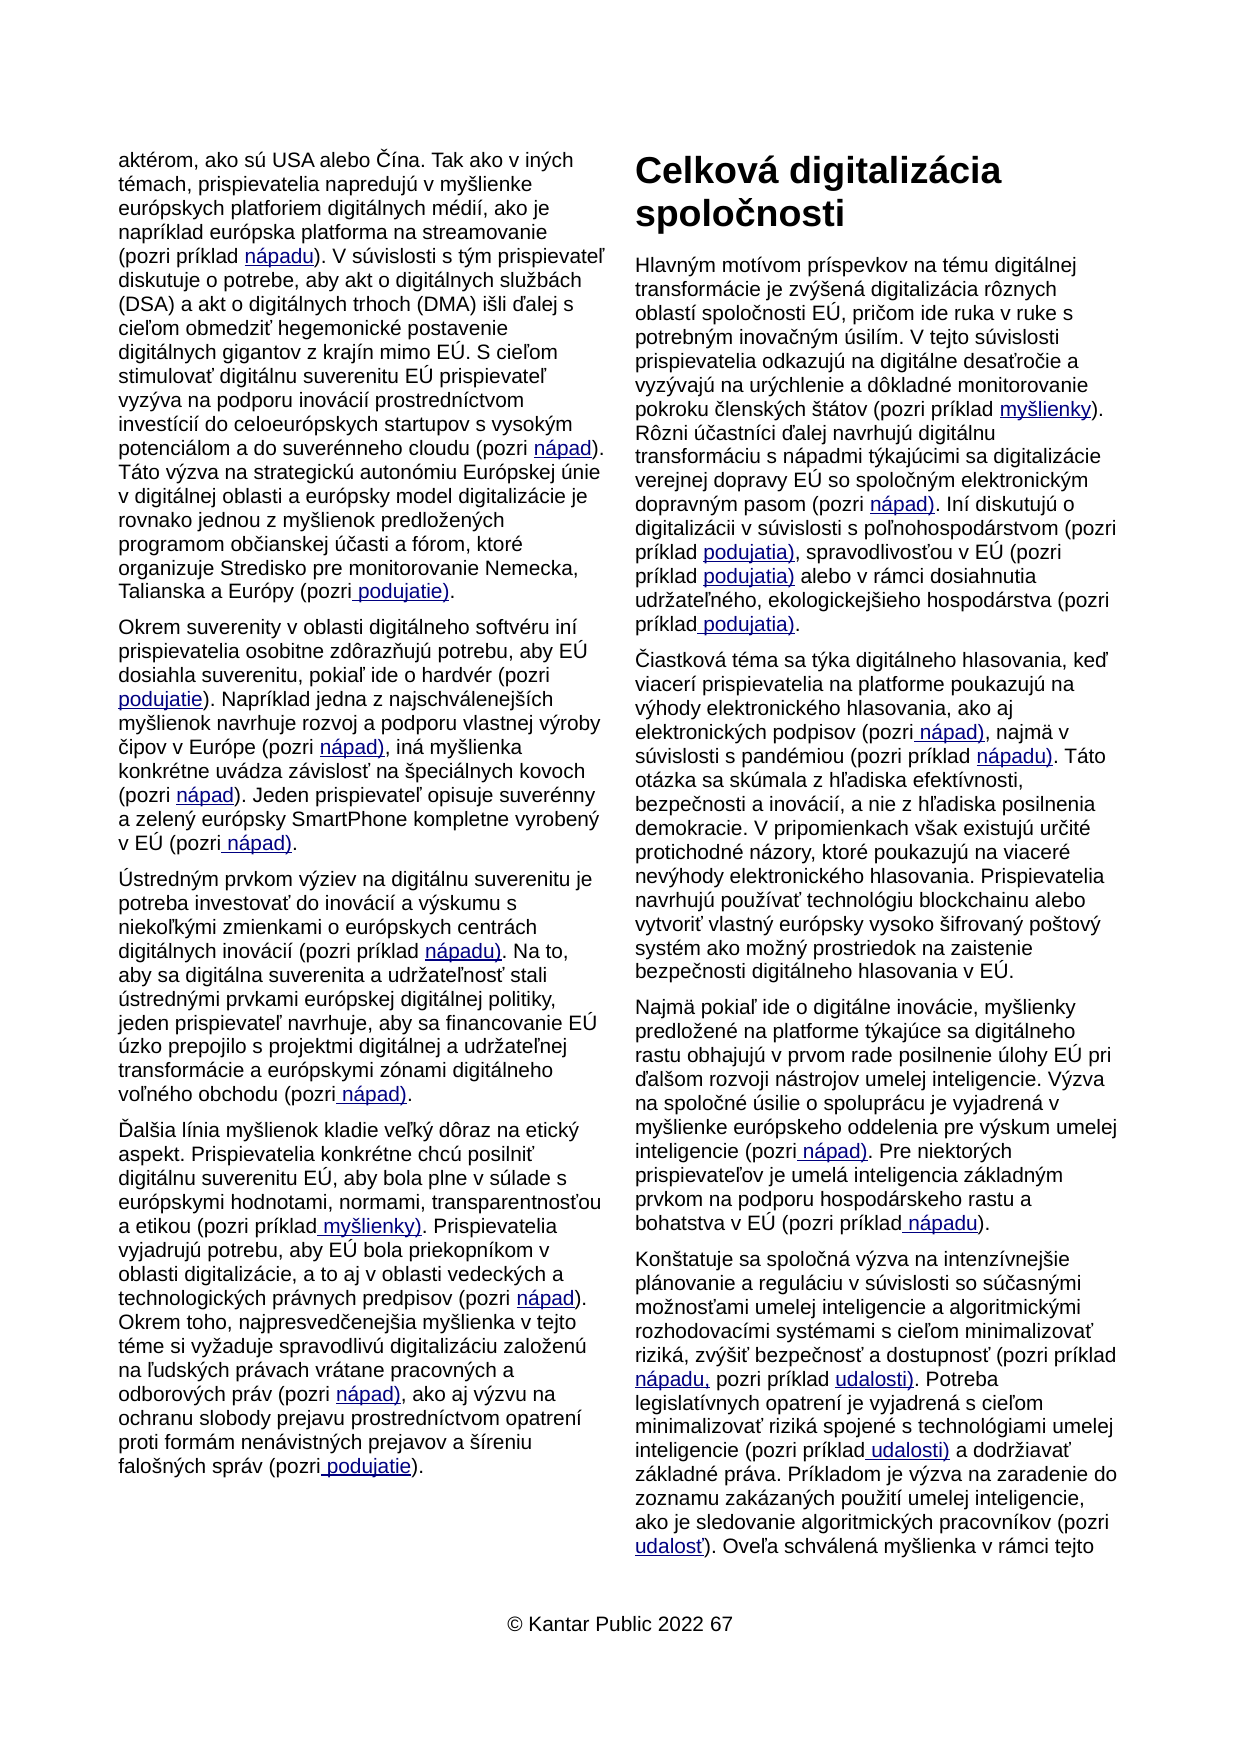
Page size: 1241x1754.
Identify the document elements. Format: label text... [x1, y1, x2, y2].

text Čiastková téma sa týka digitálneho hlasovania, keď viacerí prispievatelia na platforme poukazujú na výhody elektronického hlasovania, ako aj elektronických podpisov (pozri nápad), najmä v súvislosti s pandémiou (pozri príklad nápadu). Táto otázka sa skúmala z hľadiska efektívnosti, bezpečnosti a inovácií, a nie z hľadiska posilnenia demokracie. V pripomienkach však existujú určité protichodné názory, ktoré poukazujú na viaceré nevýhody elektronického hlasovania. Prispievatelia navrhujú používať technológiu blockchainu alebo vytvoriť vlastný európsky vysoko šifrovaný poštový systém ako možný prostriedok na zaistenie bezpečnosti digitálneho hlasovania v EÚ. [635, 648, 1122, 983]
text Okrem suverenity v oblasti digitálneho softvéru iní prispievatelia osobitne zdôrazňujú potrebu, aby EÚ dosiahla suverenitu, pokiaľ ide o hardvér (pozri podujatie). Napríklad jedna z najschválenejších myšlienok navrhuje rozvoj a podporu vlastnej výroby čipov v Európe (pozri nápad), iná myšlienka konkrétne uvádza závislosť na špeciálnych kovoch (pozri nápad). Jeden prispievateľ opisuje suverénny a zelený európsky SmartPhone kompletne vyrobený v EÚ (pozri nápad). [118, 615, 605, 855]
text Hlavným motívom príspevkov na tému digitálnej transformácie je zvýšená digitalizácia rôznych oblastí spoločnosti EÚ, pričom ide ruka v ruke s potrebným inovačným úsilím. V tejto súvislosti prispievatelia odkazujú na digitálne desaťročie a vyzývajú na urýchlenie a dôkladné monitorovanie pokroku členských štátov (pozri príklad myšlienky). Rôzni účastníci ďalej navrhujú digitálnu transformáciu s nápadmi týkajúcimi sa digitalizácie verejnej dopravy EÚ so spoločným elektronickým dopravným pasom (pozri nápad). Iní diskutujú o digitalizácii v súvislosti s poľnohospodárstvom (pozri príklad podujatia), spravodlivosťou v EÚ (pozri príklad podujatia) alebo v rámci dosiahnutia udržateľného, ekologickejšieho hospodárstva (pozri príklad podujatia). [635, 253, 1122, 636]
subtitle Celková digitalizácia spoločnosti [635, 148, 1122, 234]
text aktérom, ako sú USA alebo Čína. Tak ako v iných témach, prispievatelia napredujú v myšlienke európskych platforiem digitálnych médií, ako je napríklad európska platforma na streamovanie (pozri príklad nápadu). V súvislosti s tým prispievateľ diskutuje o potrebe, aby akt o digitálnych službách (DSA) a akt o digitálnych trhoch (DMA) išli ďalej s cieľom obmedziť hegemonické postavenie digitálnych gigantov z krajín mimo EÚ. S cieľom stimulovať digitálnu suverenitu EÚ prispievateľ vyzýva na podporu inovácií prostredníctvom investícií do celoeurópskych startupov s vysokým potenciálom a do suverénneho cloudu (pozri nápad). Táto výzva na strategickú autonómiu Európskej únie v digitálnej oblasti a európsky model digitalizácie je rovnako jednou z myšlienok predložených programom občianskej účasti a fórom, ktoré organizuje Stredisko pre monitorovanie Nemecka, Talianska a Európy (pozri podujatie). [118, 148, 605, 603]
text Ústredným prvkom výziev na digitálnu suverenitu je potreba investovať do inovácií a výskumu s niekoľkými zmienkami o európskych centrách digitálnych inovácií (pozri príklad nápadu). Na to, aby sa digitálna suverenita a udržateľnosť stali ústrednými prvkami európskej digitálnej politiky, jeden prispievateľ navrhuje, aby sa financovanie EÚ úzko prepojilo s projektmi digitálnej a udržateľnej transformácie a európskymi zónami digitálneho voľného obchodu (pozri nápad). [118, 867, 605, 1106]
text Ďalšia línia myšlienok kladie veľký dôraz na etický aspekt. Prispievatelia konkrétne chcú posilniť digitálnu suverenitu EÚ, aby bola plne v súlade s európskymi hodnotami, normami, transparentnosťou a etikou (pozri príklad myšlienky). Prispievatelia vyjadrujú potrebu, aby EÚ bola priekopníkom v oblasti digitalizácie, a to aj v oblasti vedeckých a technologických právnych predpisov (pozri nápad). Okrem toho, najpresvedčenejšia myšlienka v tejto téme si vyžaduje spravodlivú digitalizáciu založenú na ľudských právach vrátane pracovných a odborových práv (pozri nápad), ako aj výzvu na ochranu slobody prejavu prostredníctvom opatrení proti formám nenávistných prejavov a šíreniu falošných správ (pozri podujatie). [118, 1118, 605, 1477]
text Najmä pokiaľ ide o digitálne inovácie, myšlienky predložené na platforme týkajúce sa digitálneho rastu obhajujú v prvom rade posilnenie úlohy EÚ pri ďalšom rozvoji nástrojov umelej inteligencie. Výzva na spoločné úsilie o spoluprácu je vyjadrená v myšlienke európskeho oddelenia pre výskum umelej inteligencie (pozri nápad). Pre niektorých prispievateľov je umelá inteligencia základným prvkom na podporu hospodárskeho rastu a bohatstva v EÚ (pozri príklad nápadu). [635, 995, 1122, 1235]
text Konštatuje sa spoločná výzva na intenzívnejšie plánovanie a reguláciu v súvislosti so súčasnými možnosťami umelej inteligencie a algoritmickými rozhodovacími systémami s cieľom minimalizovať riziká, zvýšiť bezpečnosť a dostupnosť (pozri príklad nápadu, pozri príklad udalosti). Potreba legislatívnych opatrení je vyjadrená s cieľom minimalizovať riziká spojené s technológiami umelej inteligencie (pozri príklad udalosti) a dodržiavať základné práva. Príkladom je výzva na zaradenie do zoznamu zakázaných použití umelej inteligencie, ako je sledovanie algoritmických pracovníkov (pozri udalosť). Oveľa schválená myšlienka v rámci tejto [635, 1247, 1122, 1558]
